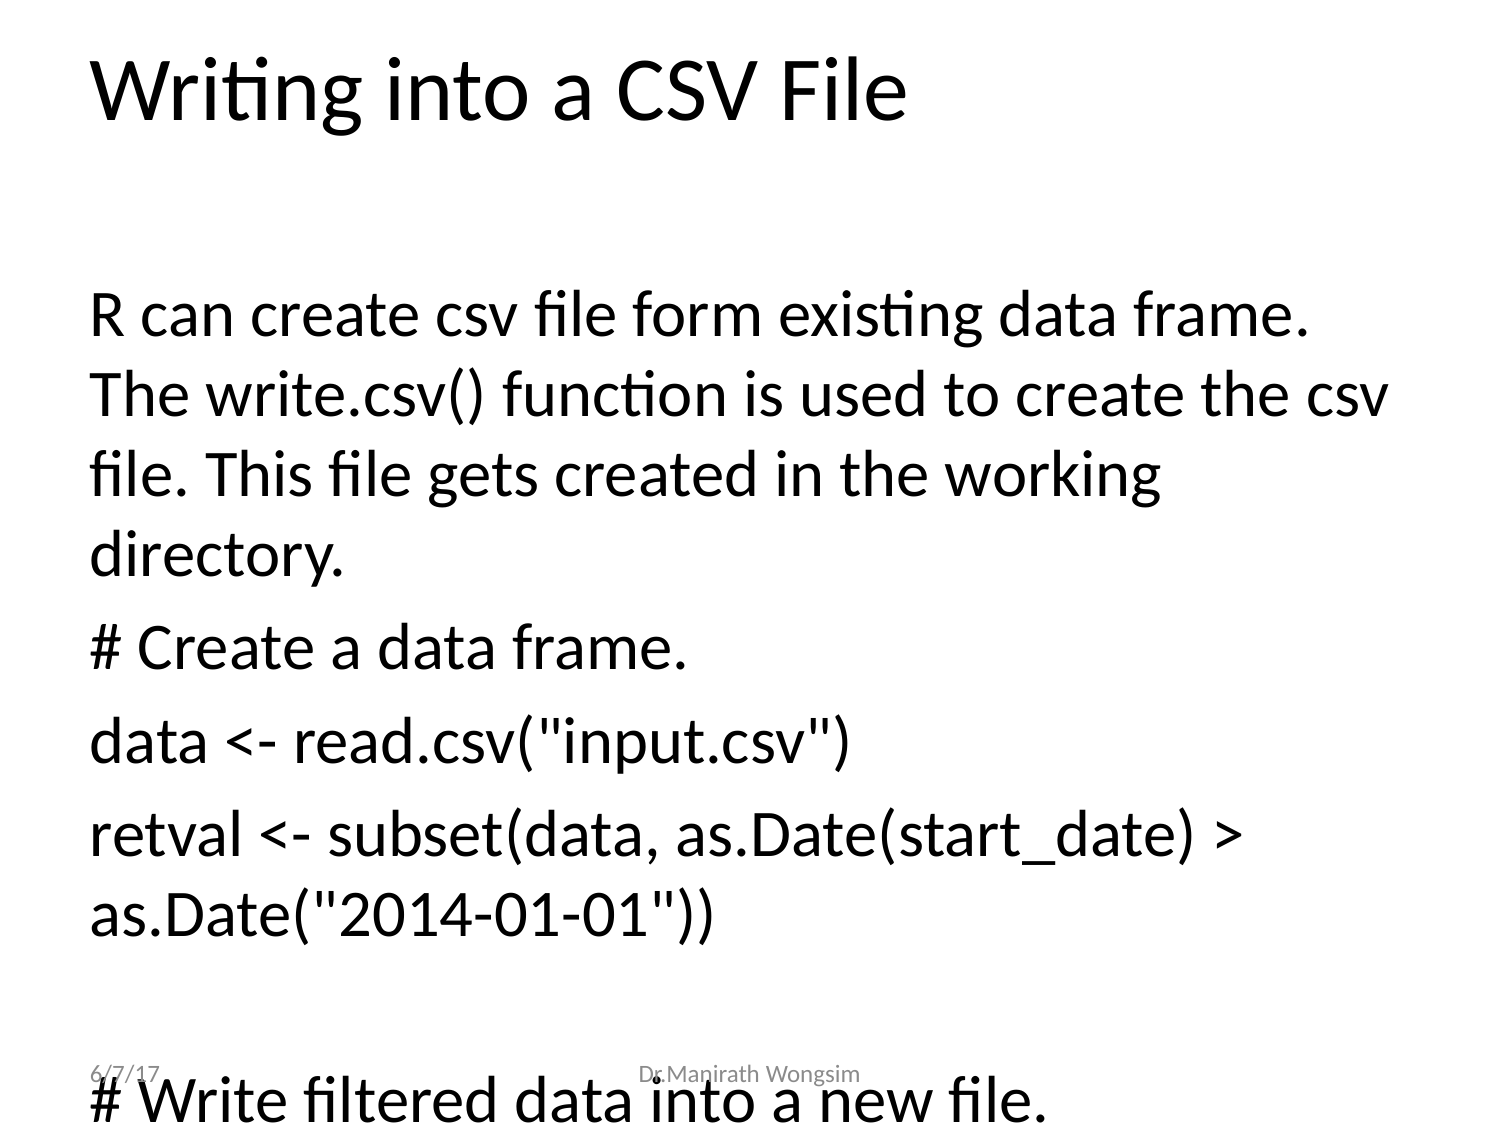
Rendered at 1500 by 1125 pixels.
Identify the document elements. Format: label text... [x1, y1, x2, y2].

text_box R can create csv file form existing data frame. The write.csv() function is used to create the csv file. This file gets created in the working directory. # Create a data frame. data <- read.csv("input.csv") retval <- subset(data, as.Date(start_date) > as.Date("2014-01-01")) # Write filtered data into a new file. write.csv(retval,"output.csv") newdata <- read.csv("output.csv") print(newdata) [75, 262, 1425, 1005]
text_box Dr.Manirath Wongsim [512, 1042, 988, 1103]
text_box Writing into a CSV File [75, 45, 1425, 233]
text_box 06/07/2017 [74, 1042, 425, 1103]
